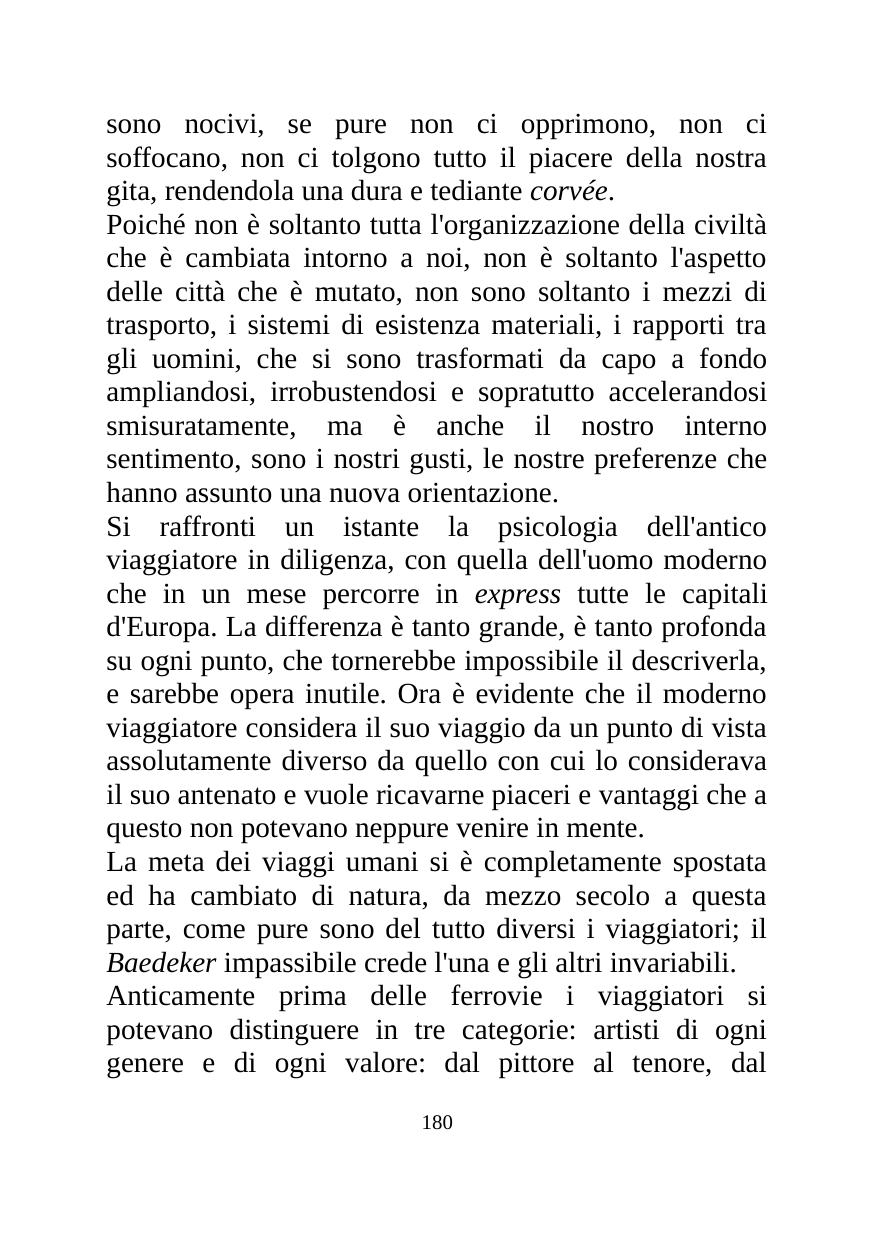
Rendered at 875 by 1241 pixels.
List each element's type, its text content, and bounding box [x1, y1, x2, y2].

text sono nocivi, se pure non ci opprimono, non ci soffocano, non ci tolgono tutto il piacere della nostra gita, rendendola una dura e tediante corvée. [106, 106, 768, 207]
text La meta dei viaggi umani si è completamente spostata ed ha cambiato di natura, da mezzo secolo a questa parte, come pure sono del tutto diversi i viaggiatori; il Baedeker impassibile crede l'una e gli altri invariabili. [106, 844, 768, 978]
text Poiché non è soltanto tutta l'organizzazione della civiltà che è cambiata intorno a noi, non è soltanto l'aspetto delle città che è mutato, non sono soltanto i mezzi di trasporto, i sistemi di esistenza materiali, i rapporti tra gli uomini, che si sono trasformati da capo a fondo ampliandosi, irrobustendosi e sopratutto accelerandosi smisuratamente, ma è anche il nostro interno sentimento, sono i nostri gusti, le nostre preferenze che hanno assunto una nuova orientazione. [106, 207, 768, 509]
text Si raffronti un istante la psicologia dell'antico viaggiatore in diligenza, con quella dell'uomo moderno che in un mese percorre in express tutte le capitali d'Europa. La differenza è tanto grande, è tanto profonda su ogni punto, che tornerebbe impossibile il descriverla, e sarebbe opera inutile. Ora è evidente che il moderno viaggiatore considera il suo viaggio da un punto di vista assolutamente diverso da quello con cui lo considerava il suo antenato e vuole ricavarne piaceri e vantaggi che a questo non potevano neppure venire in mente. [106, 509, 768, 844]
text Anticamente prima delle ferrovie i viaggiatori si potevano distinguere in tre categorie: artisti di ogni genere e di ogni valore: dal pittore al tenore, dal [106, 978, 768, 1079]
